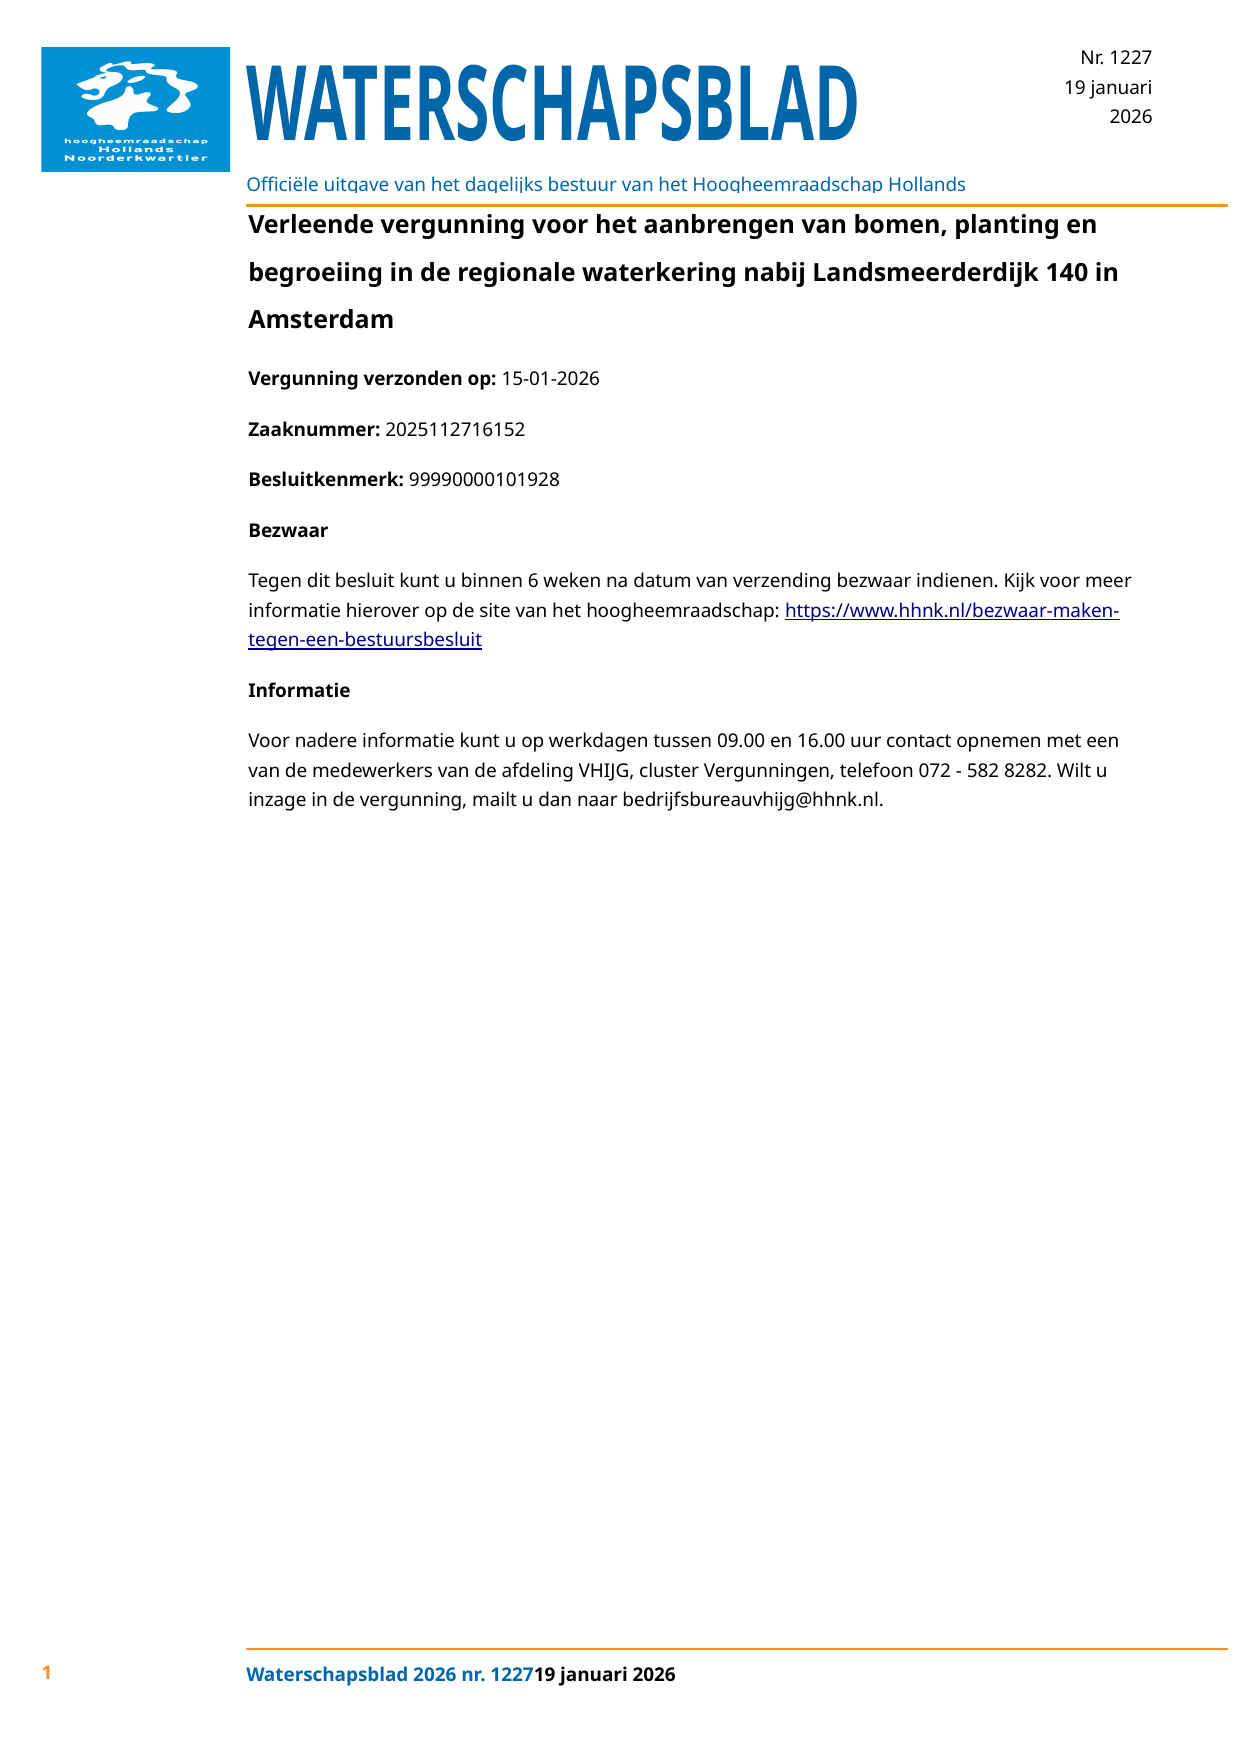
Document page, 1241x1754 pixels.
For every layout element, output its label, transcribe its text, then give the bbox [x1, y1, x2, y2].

text Bezwaar [248, 517, 1152, 542]
picture [118, 62, 197, 112]
text Informatie [248, 677, 1152, 702]
picture [78, 64, 122, 99]
text Besluitkenmerk: 99990000101928 [248, 466, 1152, 492]
text Vergunning verzonden op: 15-01-2026 [248, 366, 1152, 391]
picture [129, 76, 144, 82]
text Verleende vergunning voor het aanbrengen van bomen, planting en begroeiing in de regionale waterkering nabij Landsmeerderdijk 140 in Amsterdam [248, 207, 1152, 336]
text Tegen dit besluit kunt u binnen 6 weken na datum van verzending bezwaar indienen. Kijk voor meer informatie hierover op de site van het hoogheemraadschap: https://www.hhnk.nl/bezwaar-maken-tegen-een-bestuursbesluit [248, 567, 1152, 652]
text Voor nadere informatie kunt u op werkdagen tussen 09.00 en 16.00 uur contact opnemen met een van de medewerkers van de afdeling VHIJG, cluster Vergunningen, telefoon 072 - 582 8282. Wilt u inzage in de vergunning, mailt u dan naar bedrijfsbureauvhijg@hhnk.nl. [248, 727, 1152, 812]
text Zaaknummer: 2025112716152 [248, 416, 1152, 442]
picture [88, 87, 157, 130]
